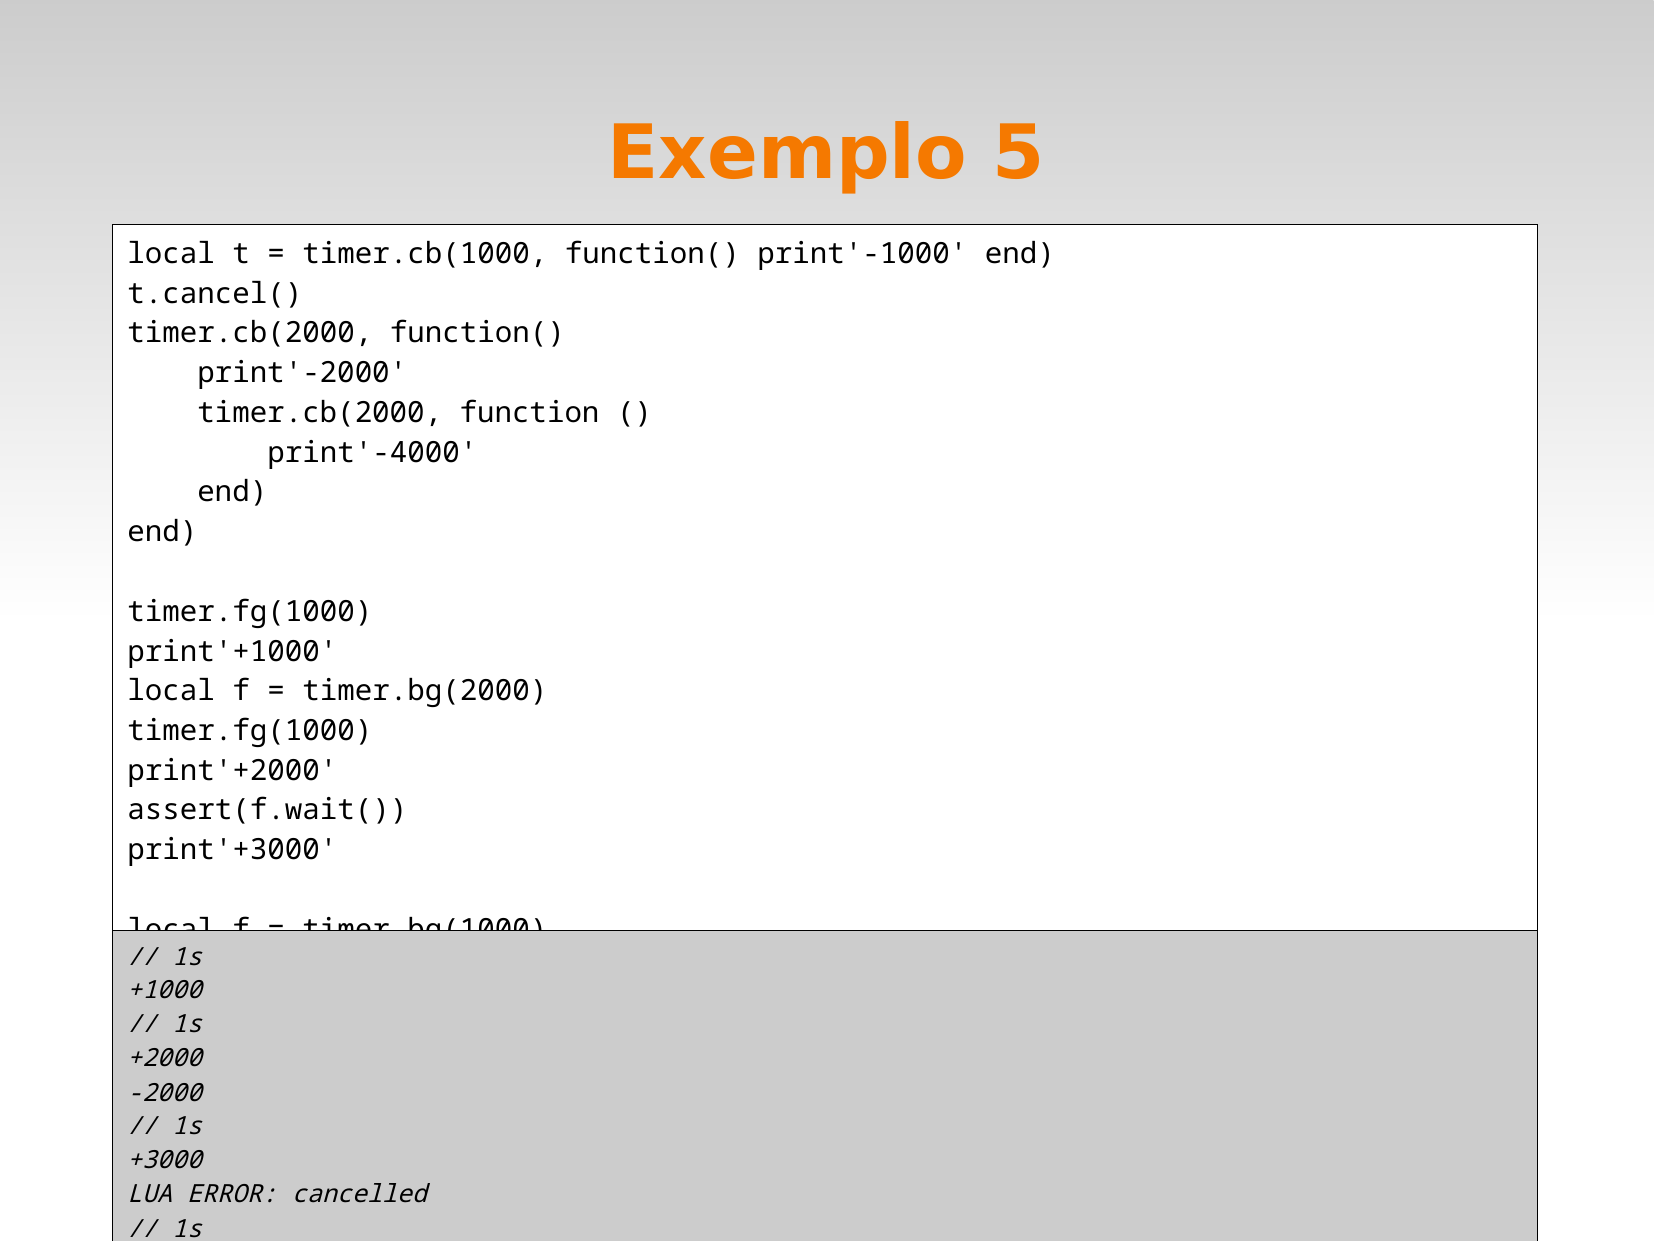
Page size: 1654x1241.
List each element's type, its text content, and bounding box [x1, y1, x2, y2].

text_box local t = timer.cb(1000, function() print'-1000' end) t.cancel() timer.cb(2000, function() print'-2000' timer.cb(2000, function () print'-4000' end) end) timer.fg(1000) print'+1000' local f = timer.bg(2000) timer.fg(1000) print'+2000' assert(f.wait()) print'+3000' local f = timer.bg(1000) assert(f.cancel()) assert(f.wait(), 'cancelled') [112, 224, 1538, 921]
title Exemplo 5 [82, 49, 1571, 257]
text_box // 1s +1000 // 1s +2000 -2000 // 1s +3000 LUA ERROR: cancelled // 1s -4000 [112, 930, 1538, 1236]
